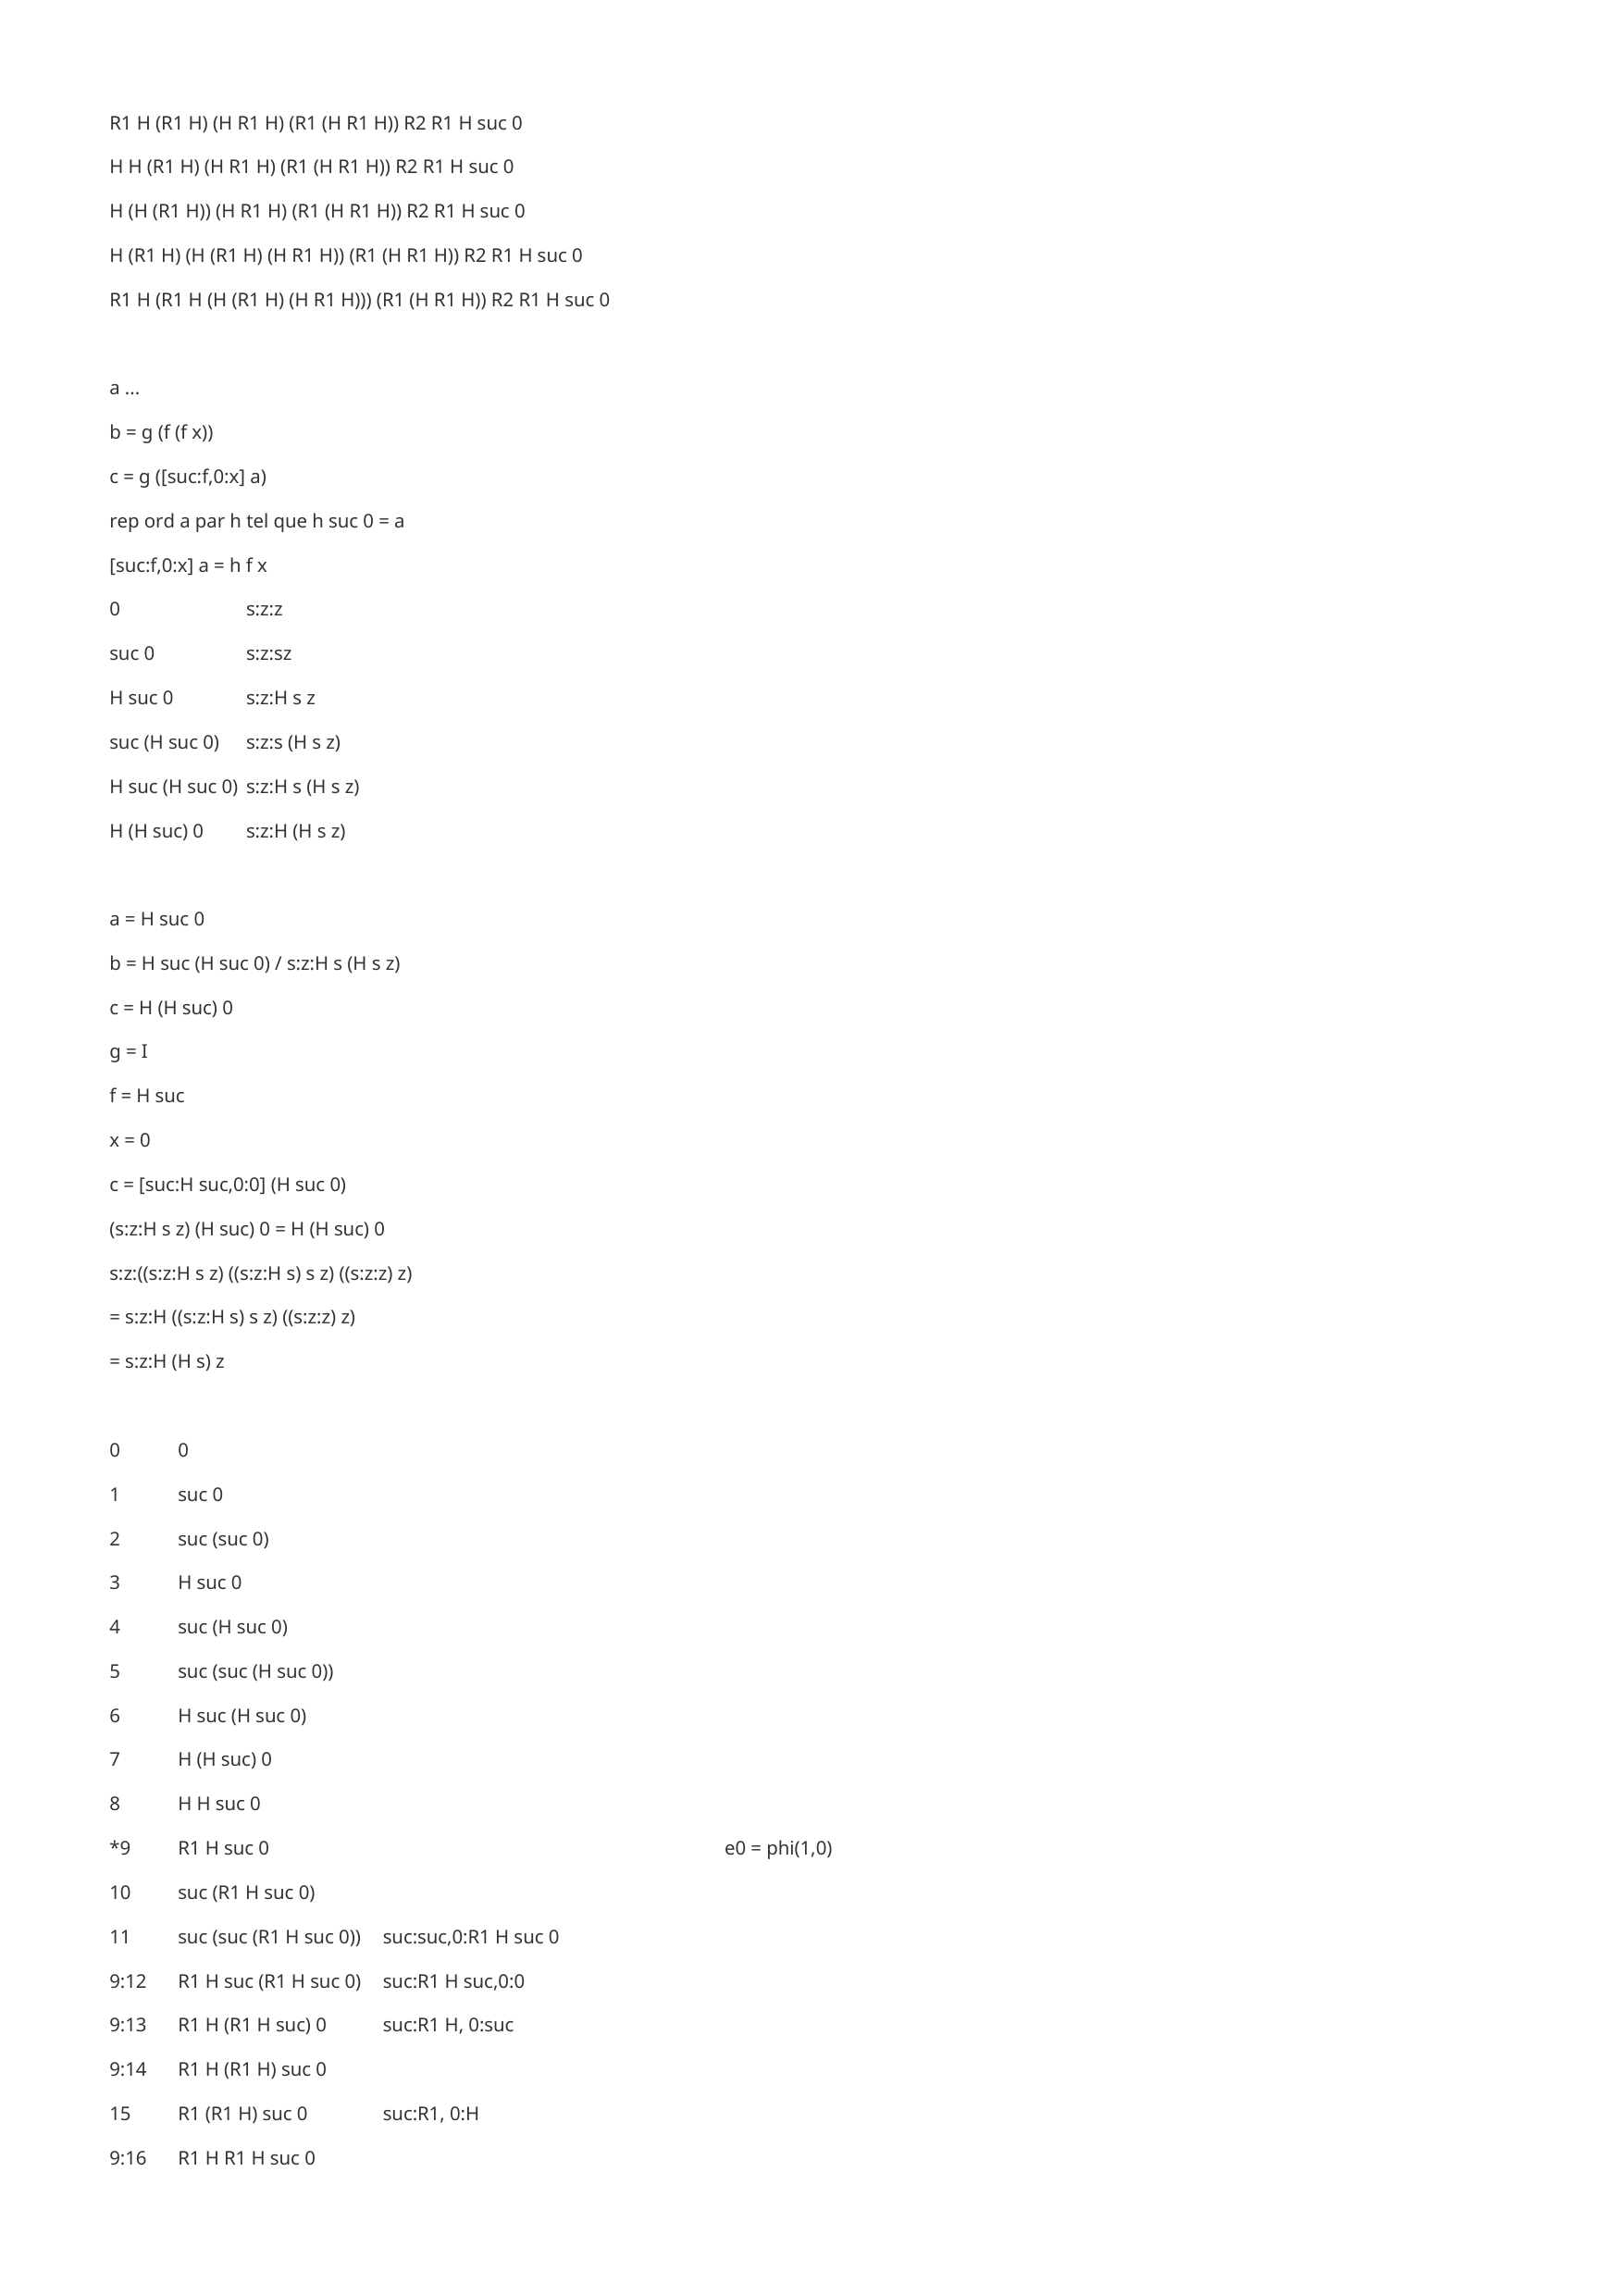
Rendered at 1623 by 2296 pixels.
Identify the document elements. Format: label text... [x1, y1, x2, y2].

text 11 suc (suc (R1 H suc 0)) suc:suc,0:R1 H suc 0 [109, 1923, 1514, 1949]
text 7 H (H suc) 0 [109, 1746, 1514, 1772]
text rep ord a par h tel que h suc 0 = a [109, 507, 1514, 533]
text H suc (H suc 0) s:z:H s (H s z) [109, 773, 1514, 799]
text 1 suc 0 [109, 1481, 1514, 1507]
text 10 suc (R1 H suc 0) [109, 1880, 1514, 1905]
text suc 0 s:z:sz [109, 640, 1514, 665]
text H (R1 H) (H (R1 H) (H R1 H)) (R1 (H R1 H)) R2 R1 H suc 0 [109, 242, 1514, 267]
text R1 H (R1 H) (H R1 H) (R1 (H R1 H)) R2 R1 H suc 0 [109, 109, 1514, 135]
text 8 H H suc 0 [109, 1791, 1514, 1817]
text [suc:f,0:x] a = h f x [109, 552, 1514, 577]
text H (H (R1 H)) (H R1 H) (R1 (H R1 H)) R2 R1 H suc 0 [109, 198, 1514, 223]
text f = H suc [109, 1083, 1514, 1109]
text R1 H (R1 H (H (R1 H) (H R1 H))) (R1 (H R1 H)) R2 R1 H suc 0 [109, 286, 1514, 312]
text b = H suc (H suc 0) / s:z:H s (H s z) [109, 950, 1514, 975]
text 6 H suc (H suc 0) [109, 1702, 1514, 1728]
text c = g ([suc:f,0:x] a) [109, 464, 1514, 489]
text 9:13 R1 H (R1 H suc) 0 suc:R1 H, 0:suc [109, 2012, 1514, 2038]
text b = g (f (f x)) [109, 419, 1514, 445]
text 9:16 R1 H R1 H suc 0 [109, 2144, 1514, 2170]
text a = H suc 0 [109, 906, 1514, 931]
text 9:14 R1 H (R1 H) suc 0 [109, 2056, 1514, 2081]
text 9:12 R1 H suc (R1 H suc 0) suc:R1 H suc,0:0 [109, 1967, 1514, 1993]
text a ... [109, 375, 1514, 401]
text 15 R1 (R1 H) suc 0 suc:R1, 0:H [109, 2101, 1514, 2126]
text 5 suc (suc (H suc 0)) [109, 1658, 1514, 1683]
text *9 R1 H suc 0 e0 = phi(1,0) [109, 1835, 1514, 1861]
text c = H (H suc) 0 [109, 994, 1514, 1020]
text 3 H suc 0 [109, 1570, 1514, 1595]
text H H (R1 H) (H R1 H) (R1 (H R1 H)) R2 R1 H suc 0 [109, 154, 1514, 180]
text 4 suc (H suc 0) [109, 1614, 1514, 1639]
text s:z:((s:z:H s z) ((s:z:H s) s z) ((s:z:z) z) [109, 1260, 1514, 1285]
text 0 0 [109, 1436, 1514, 1462]
text suc (H suc 0) s:z:s (H s z) [109, 728, 1514, 754]
text x = 0 [109, 1127, 1514, 1153]
text = s:z:H ((s:z:H s) s z) ((s:z:z) z) [109, 1304, 1514, 1330]
text 0 s:z:z [109, 596, 1514, 622]
text g = I [109, 1038, 1514, 1064]
text = s:z:H (H s) z [109, 1348, 1514, 1373]
text H (H suc) 0 s:z:H (H s z) [109, 817, 1514, 843]
text c = [suc:H suc,0:0] (H suc 0) [109, 1172, 1514, 1197]
text 2 suc (suc 0) [109, 1525, 1514, 1551]
text H suc 0 s:z:H s z [109, 685, 1514, 710]
text (s:z:H s z) (H suc) 0 = H (H suc) 0 [109, 1215, 1514, 1241]
